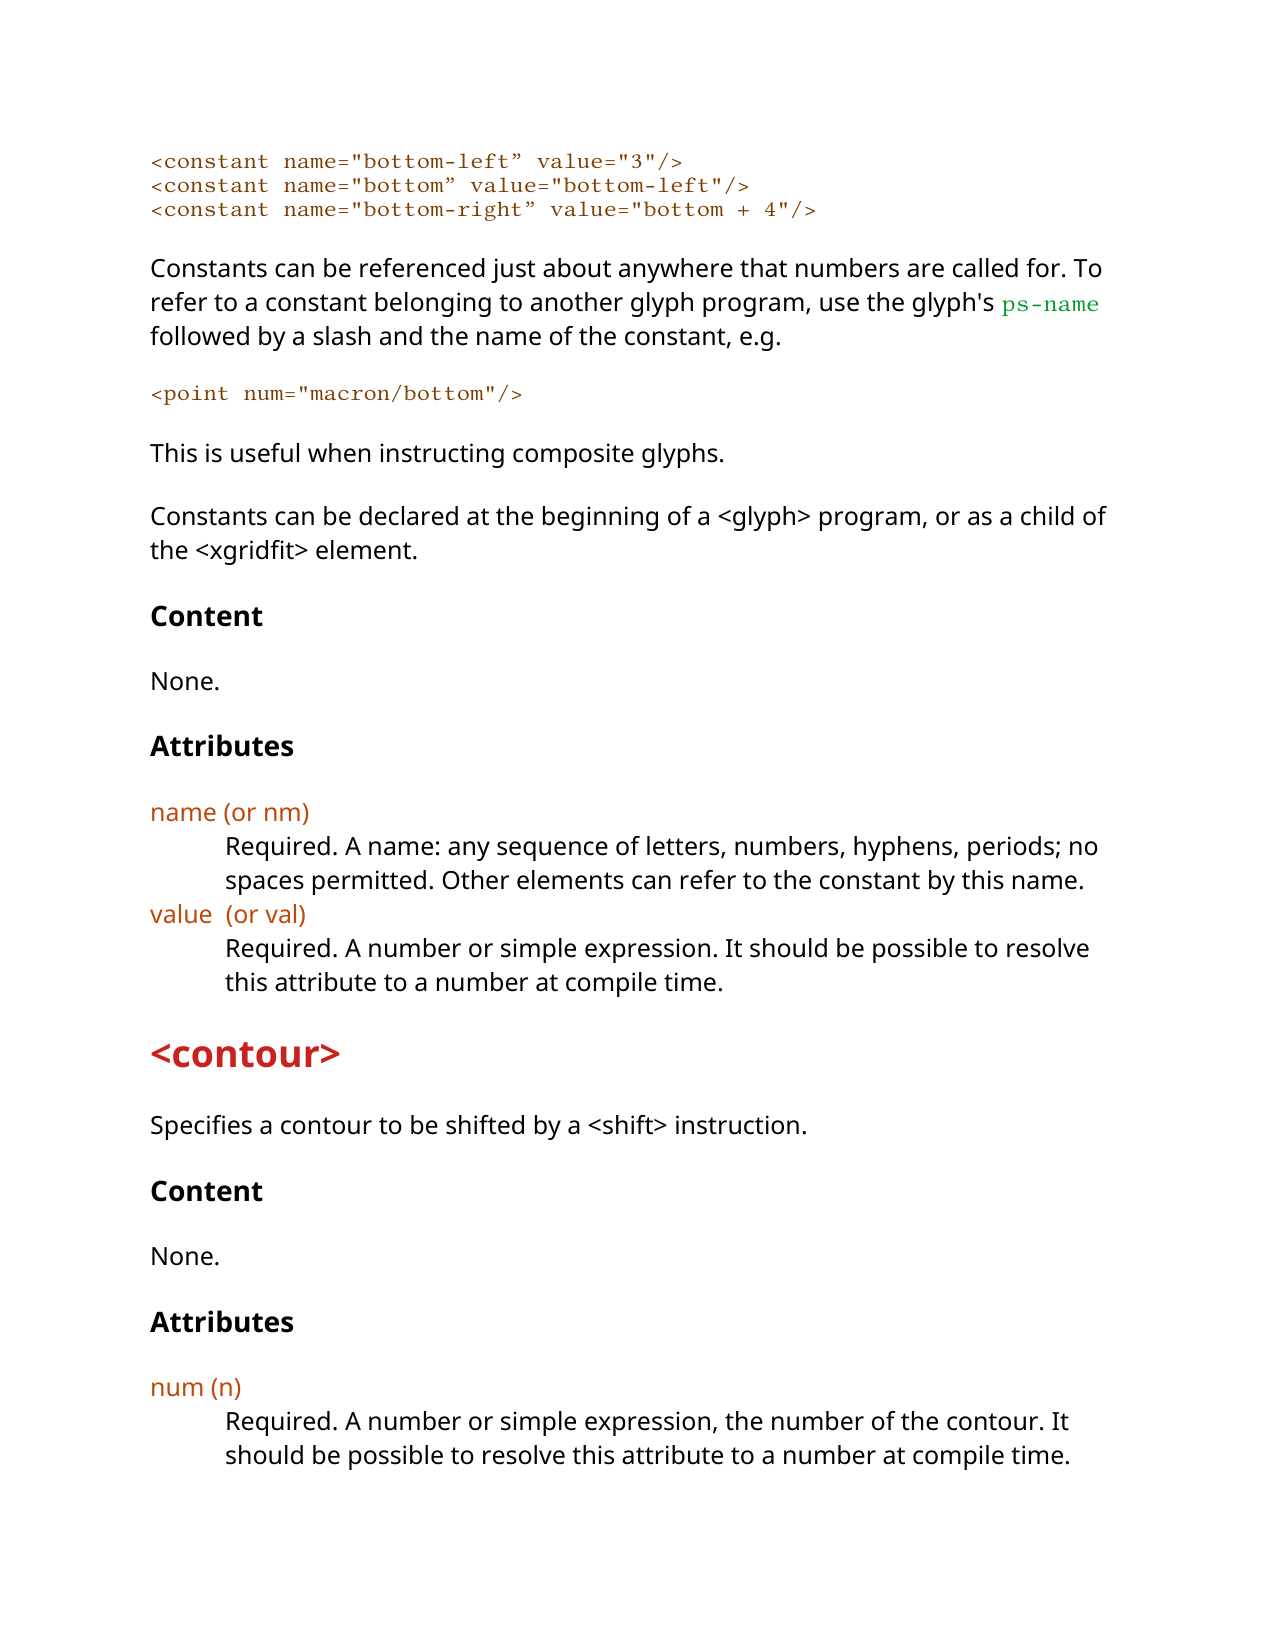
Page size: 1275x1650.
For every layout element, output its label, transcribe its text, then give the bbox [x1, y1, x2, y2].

text Constants can be declared at the beginning of a <glyph> program, or as a child of the <xgridfit> element. [150, 499, 1125, 567]
text Required. A number or simple expression, the number of the contour. It should be possible to resolve this attribute to a number at compile time. [225, 1403, 1125, 1472]
text This is useful when instructing composite glyphs. [150, 436, 1125, 469]
subtitle Attributes [150, 1302, 1125, 1340]
text <constant name="bottom-right” value="bottom + 4"/> [150, 197, 1125, 221]
subtitle <contour> [150, 1028, 1125, 1079]
subtitle Content [150, 1171, 1125, 1209]
subtitle Content [150, 596, 1125, 634]
text <point num="macron/bottom"/> [150, 382, 1125, 406]
text num (n) [150, 1369, 1125, 1403]
text None. [150, 1239, 1125, 1273]
text <constant name="bottom” value="bottom-left"/> [150, 174, 1125, 197]
text None. [150, 663, 1125, 698]
text Required. A name: any sequence of letters, numbers, hyphens, periods; no spaces permitted. Other elements can refer to the constant by this name. [225, 828, 1125, 896]
text name (or nm) [150, 794, 1125, 828]
text <constant name="bottom-left” value="3"/> [150, 150, 1125, 174]
text Specifies a contour to be shifted by a <shift> instruction. [150, 1108, 1125, 1142]
text Constants can be referenced just about anywhere that numbers are called for. To refer to a constant belonging to another glyph program, use the glyph's ps-name followed by a slash and the name of the constant, e.g. [150, 250, 1125, 353]
text value (or val) [150, 896, 1125, 931]
subtitle Attributes [150, 727, 1125, 765]
text Required. A number or simple expression. It should be possible to resolve this attribute to a number at compile time. [225, 931, 1125, 999]
